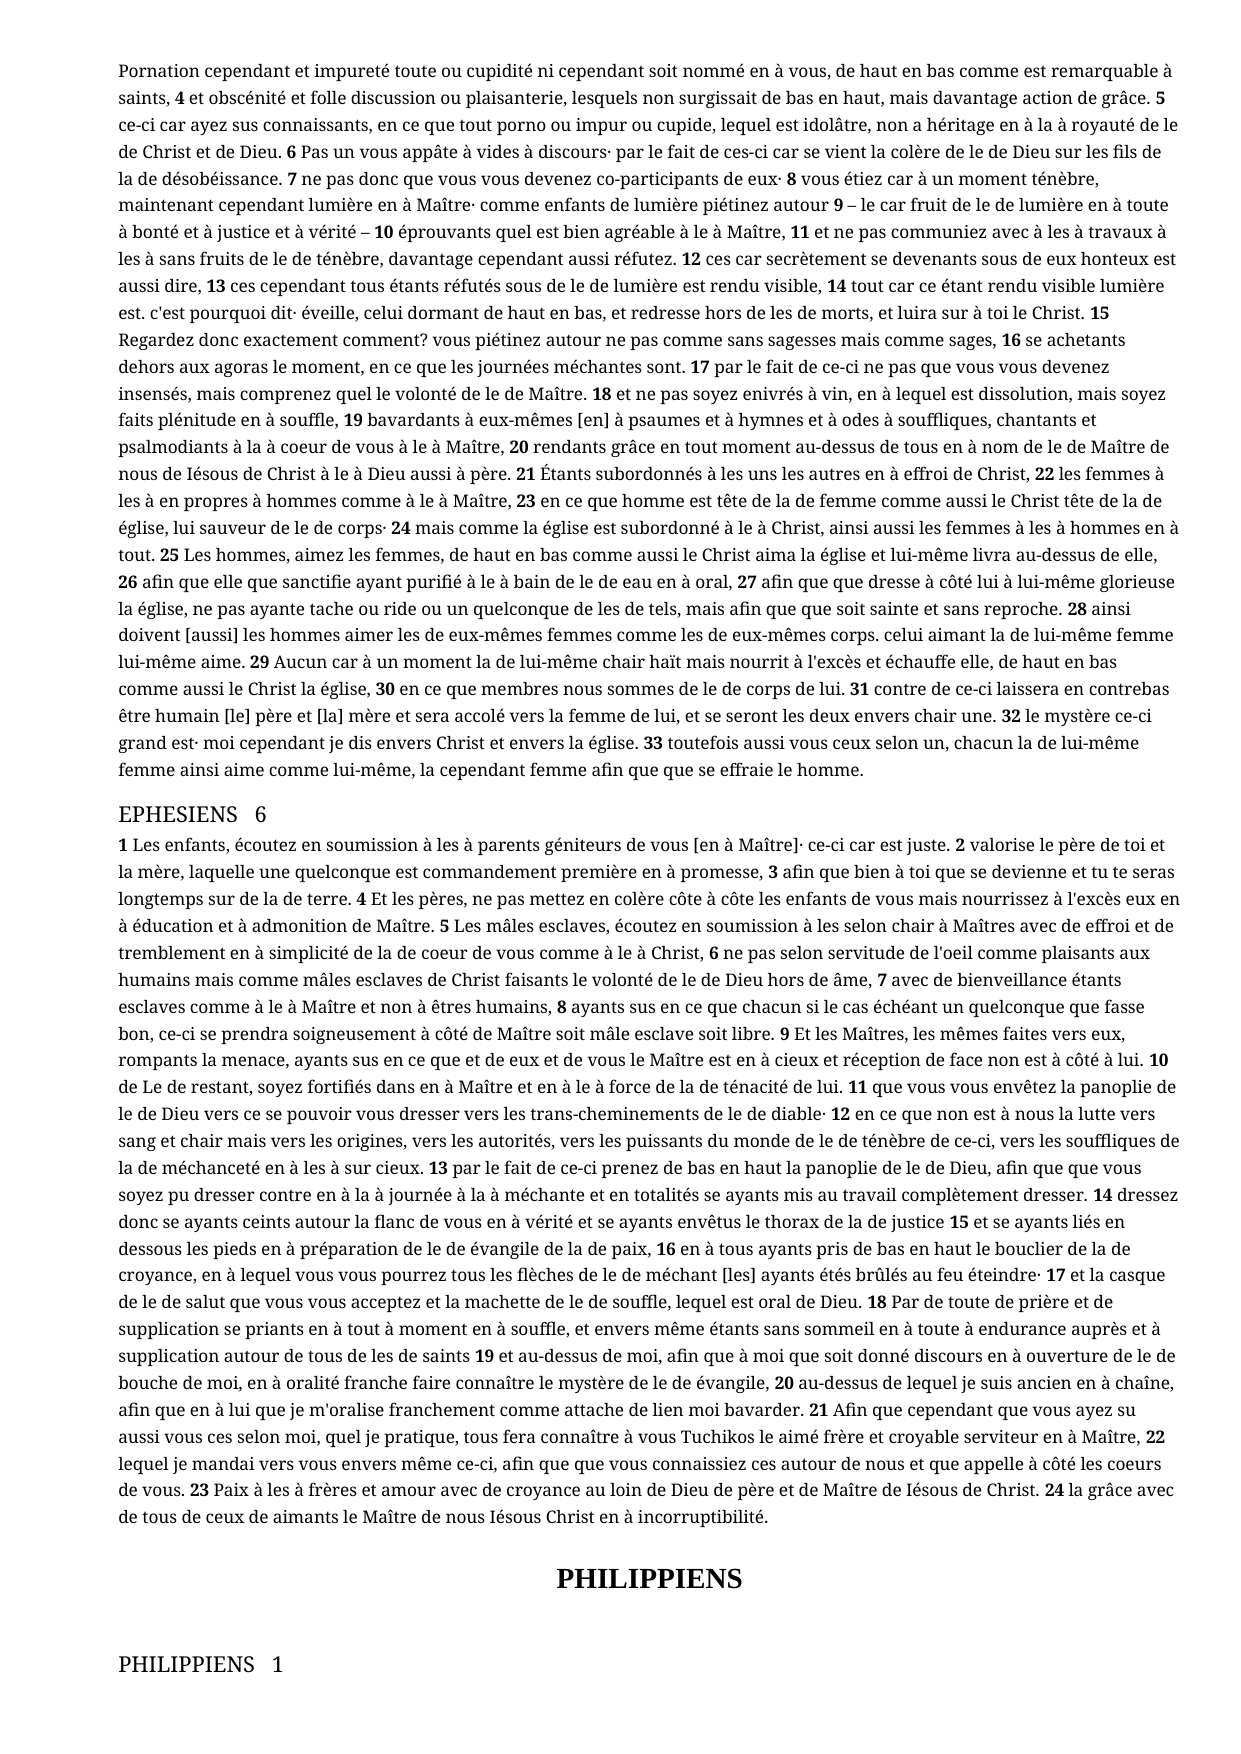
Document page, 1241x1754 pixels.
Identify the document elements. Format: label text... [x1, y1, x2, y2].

text Pornation cependant et impureté toute ou cupidité ni cependant soit nommé en à vous, de haut en bas comme est remarquable à saints, 4 et obscénité et folle discussion ou plaisanterie, lesquels non surgissait de bas en haut, mais davantage action de grâce. 5 ce-ci car ayez sus connaissants, en ce que tout porno ou impur ou cupide, lequel est idolâtre, non a héritage en à la à royauté de le de Christ et de Dieu. 6 Pas un vous appâte à vides à discours· par le fait de ces-ci car se vient la colère de le de Dieu sur les fils de la de désobéissance. 7 ne pas donc que vous vous devenez co-participants de eux· 8 vous étiez car à un moment ténèbre, maintenant cependant lumière en à Maître· comme enfants de lumière piétinez autour 9 – le car fruit de le de lumière en à toute à bonté et à justice et à vérité – 10 éprouvants quel est bien agréable à le à Maître, 11 et ne pas communiez avec à les à travaux à les à sans fruits de le de ténèbre, davantage cependant aussi réfutez. 12 ces car secrètement se devenants sous de eux honteux est aussi dire, 13 ces cependant tous étants réfutés sous de le de lumière est rendu visible, 14 tout car ce étant rendu visible lumière est. c'est pourquoi dit· éveille, celui dormant de haut en bas, et redresse hors de les de morts, et luira sur à toi le Christ. 15 Regardez donc exactement comment? vous piétinez autour ne pas comme sans sagesses mais comme sages, 16 se achetants dehors aux agoras le moment, en ce que les journées méchantes sont. 17 par le fait de ce-ci ne pas que vous vous devenez insensés, mais comprenez quel le volonté de le de Maître. 18 et ne pas soyez enivrés à vin, en à lequel est dissolution, mais soyez faits plénitude en à souffle, 19 bavardants à eux-mêmes [en] à psaumes et à hymnes et à odes à souffliques, chantants et psalmodiants à la à coeur de vous à le à Maître, 20 rendants grâce en tout moment au-dessus de tous en à nom de le de Maître de nous de Iésous de Christ à le à Dieu aussi à père. 21 Étants subordonnés à les uns les autres en à effroi de Christ, 22 les femmes à les à en propres à hommes comme à le à Maître, 23 en ce que homme est tête de la de femme comme aussi le Christ tête de la de église, lui sauveur de le de corps· 24 mais comme la église est subordonné à le à Christ, ainsi aussi les femmes à les à hommes en à tout. 25 Les hommes, aimez les femmes, de haut en bas comme aussi le Christ aima la église et lui-même livra au-dessus de elle, 26 afin que elle que sanctifie ayant purifié à le à bain de le de eau en à oral, 27 afin que que dresse à côté lui à lui-même glorieuse la église, ne pas ayante tache ou ride ou un quelconque de les de tels, mais afin que que soit sainte et sans reproche. 28 ainsi doivent [aussi] les hommes aimer les de eux-mêmes femmes comme les de eux-mêmes corps. celui aimant la de lui-même femme lui-même aime. 29 Aucun car à un moment la de lui-même chair haït mais nourrit à l'excès et échauffe elle, de haut en bas comme aussi le Christ la église, 30 en ce que membres nous sommes de le de corps de lui. 31 contre de ce-ci laissera en contrebas être humain [le] père et [la] mère et sera accolé vers la femme de lui, et se seront les deux envers chair une. 32 le mystère ce-ci grand est· moi cependant je dis envers Christ et envers la église. 33 toutefois aussi vous ceux selon un, chacun la de lui-même femme ainsi aime comme lui-même, la cependant femme afin que que se effraie le homme. [118, 59, 1181, 781]
text 1 Les enfants, écoutez en soumission à les à parents géniteurs de vous [en à Maître]· ce-ci car est juste. 2 valorise le père de toi et la mère, laquelle une quelconque est commandement première en à promesse, 3 afin que bien à toi que se devienne et tu te seras longtemps sur de la de terre. 4 Et les pères, ne pas mettez en colère côte à côte les enfants de vous mais nourrissez à l'excès eux en à éducation et à admonition de Maître. 5 Les mâles esclaves, écoutez en soumission à les selon chair à Maîtres avec de effroi et de tremblement en à simplicité de la de coeur de vous comme à le à Christ, 6 ne pas selon servitude de l'oeil comme plaisants aux humains mais comme mâles esclaves de Christ faisants le volonté de le de Dieu hors de âme, 7 avec de bienveillance étants esclaves comme à le à Maître et non à êtres humains, 8 ayants sus en ce que chacun si le cas échéant un quelconque que fasse bon, ce-ci se prendra soigneusement à côté de Maître soit mâle esclave soit libre. 9 Et les Maîtres, les mêmes faites vers eux, rompants la menace, ayants sus en ce que et de eux et de vous le Maître est en à cieux et réception de face non est à côté à lui. 10 de Le de restant, soyez fortifiés dans en à Maître et en à le à force de la de ténacité de lui. 11 que vous vous envêtez la panoplie de le de Dieu vers ce se pouvoir vous dresser vers les trans-cheminements de le de diable· 12 en ce que non est à nous la lutte vers sang et chair mais vers les origines, vers les autorités, vers les puissants du monde de le de ténèbre de ce-ci, vers les souffliques de la de méchanceté en à les à sur cieux. 13 par le fait de ce-ci prenez de bas en haut la panoplie de le de Dieu, afin que que vous soyez pu dresser contre en à la à journée à la à méchante et en totalités se ayants mis au travail complètement dresser. 14 dressez donc se ayants ceints autour la flanc de vous en à vérité et se ayants envêtus le thorax de la de justice 15 et se ayants liés en dessous les pieds en à préparation de le de évangile de la de paix, 16 en à tous ayants pris de bas en haut le bouclier de la de croyance, en à lequel vous vous pourrez tous les flèches de le de méchant [les] ayants étés brûlés au feu éteindre· 17 et la casque de le de salut que vous vous acceptez et la machette de le de souffle, lequel est oral de Dieu. 18 Par de toute de prière et de supplication se priants en à tout à moment en à souffle, et envers même étants sans sommeil en à toute à endurance auprès et à supplication autour de tous de les de saints 19 et au-dessus de moi, afin que à moi que soit donné discours en à ouverture de le de bouche de moi, en à oralité franche faire connaître le mystère de le de évangile, 20 au-dessus de lequel je suis ancien en à chaîne, afin que en à lui que je m'oralise franchement comme attache de lien moi bavarder. 21 Afin que cependant que vous ayez su aussi vous ces selon moi, quel je pratique, tous fera connaître à vous Tuchikos le aimé frère et croyable serviteur en à Maître, 22 lequel je mandai vers vous envers même ce-ci, afin que que vous connaissiez ces autour de nous et que appelle à côté les coeurs de vous. 23 Paix à les à frères et amour avec de croyance au loin de Dieu de père et de Maître de Iésous de Christ. 24 la grâce avec de tous de ceux de aimants le Maître de nous Iésous Christ en à incorruptibilité. [118, 833, 1181, 1529]
text PHILIPPIENS 1 [118, 1649, 1181, 1679]
subtitle PHILIPPIENS [118, 1561, 1181, 1595]
text EPHESIENS 6 [118, 799, 1181, 829]
